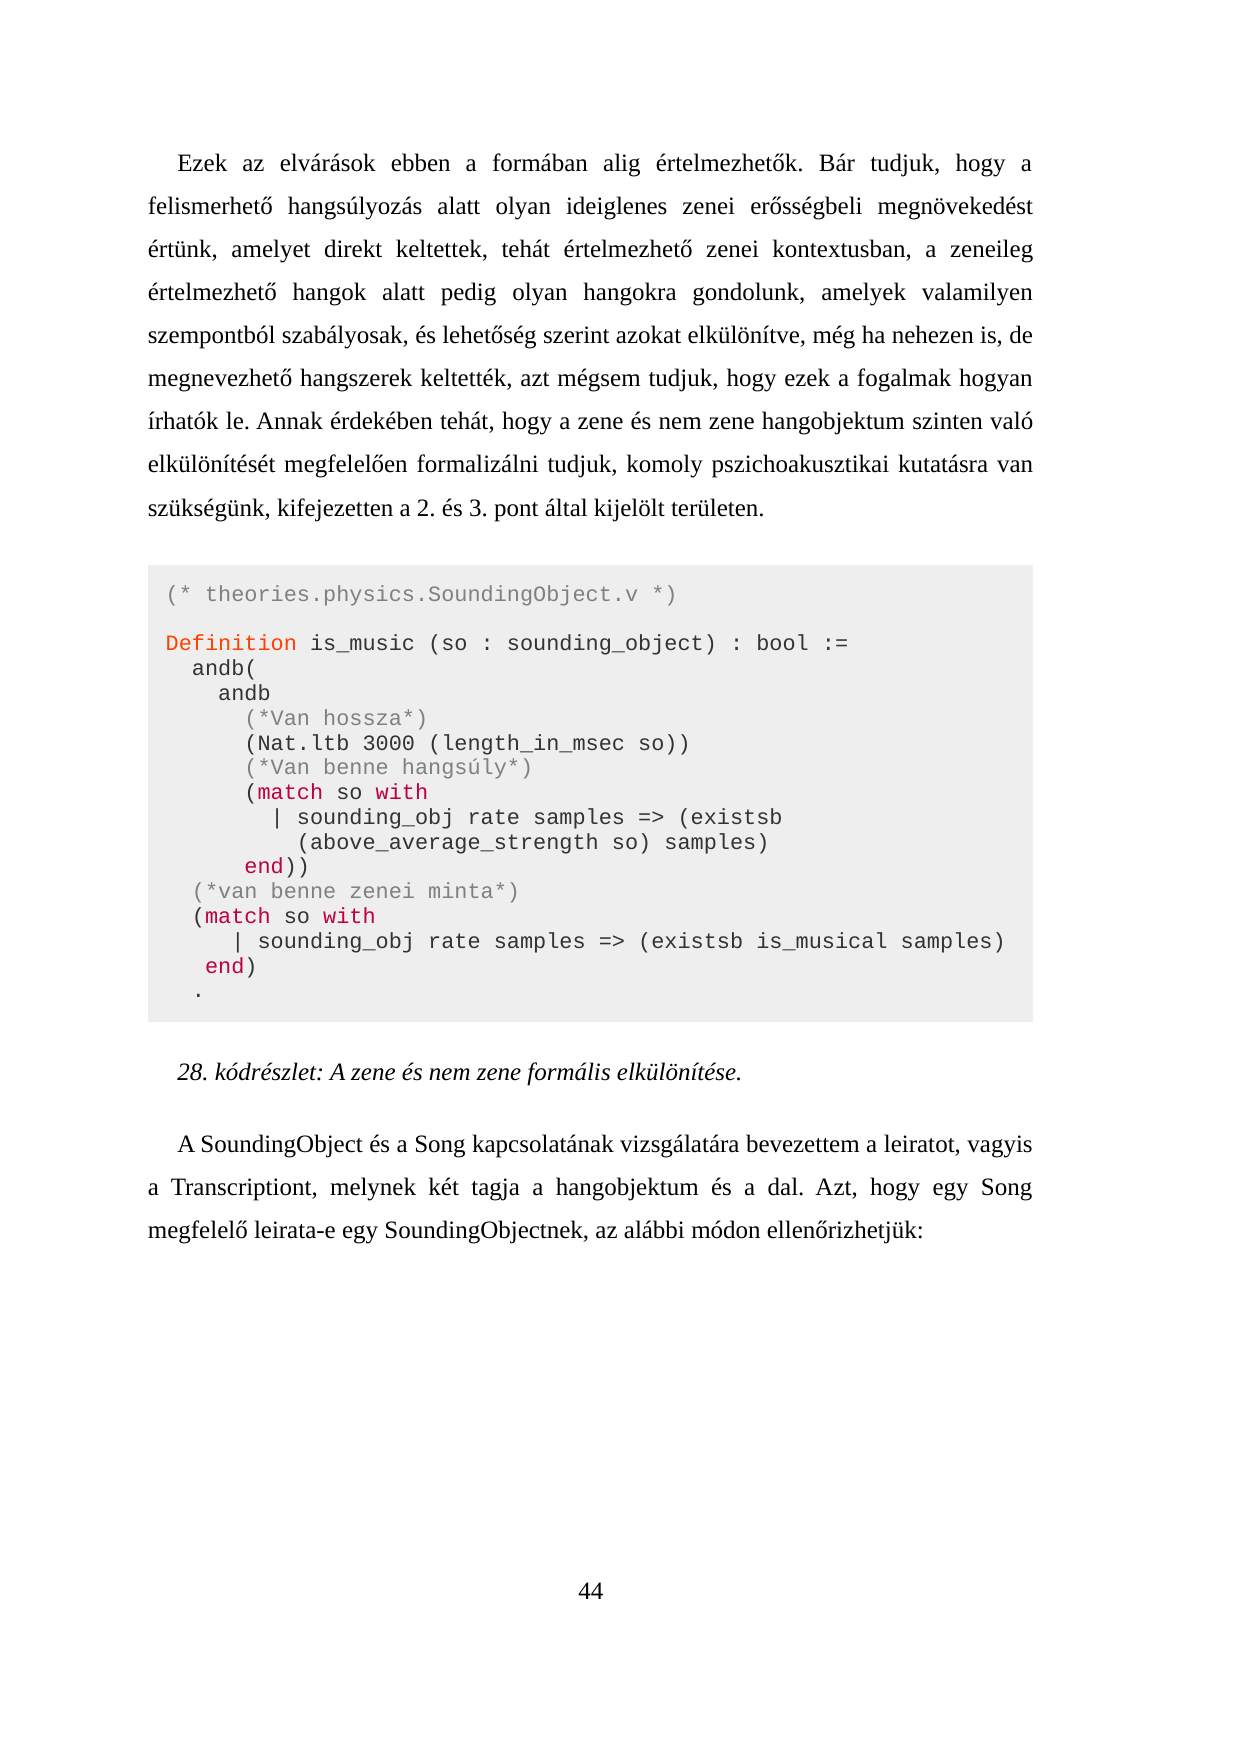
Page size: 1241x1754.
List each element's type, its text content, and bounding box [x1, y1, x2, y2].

text (* theories.physics.SoundingObject.v *) Definition is_music (so : sounding_object) : bool := andb( andb (*Van hossza*) (Nat.ltb 3000 (length_in_msec so)) (*Van benne hangsúly*) (match so with | sounding_obj rate samples => (existsb (above_average_strength so) samples) end)) (*van benne zenei minta*) (match so with | sounding_obj rate samples => (existsb is_musical samples) end) . [148, 565, 1033, 1022]
text Ezek az elvárások ebben a formában alig értelmezhetők. Bár tudjuk, hogy a felismerhető hangsúlyozás alatt olyan ideiglenes zenei erősségbeli megnövekedést értünk, amelyet direkt keltettek, tehát értelmezhető zenei kontextusban, a zeneileg értelmezhető hangok alatt pedig olyan hangokra gondolunk, amelyek valamilyen szempontból szabályosak, és lehetőség szerint azokat elkülönítve, még ha nehezen is, de megnevezhető hangszerek keltették, azt mégsem tudjuk, hogy ezek a fogalmak hogyan írhatók le. Annak érdekében tehát, hogy a zene és nem zene hangobjektum szinten való elkülönítését megfelelően formalizálni tudjuk, komoly pszichoakusztikai kutatásra van szükségünk, kifejezetten a 2. és 3. pont által kijelölt területen. [148, 148, 1033, 521]
text 28. kódrészlet: A zene és nem zene formális elkülönítése. [148, 1057, 1033, 1086]
text A SoundingObject és a Song kapcsolatának vizsgálatára bevezettem a leiratot, vagyis a Transcriptiont, melynek két tagja a hangobjektum és a dal. Azt, hogy egy Song megfelelő leirata-e egy SoundingObjectnek, az alábbi módon ellenőrizhetjük: [148, 1129, 1033, 1244]
